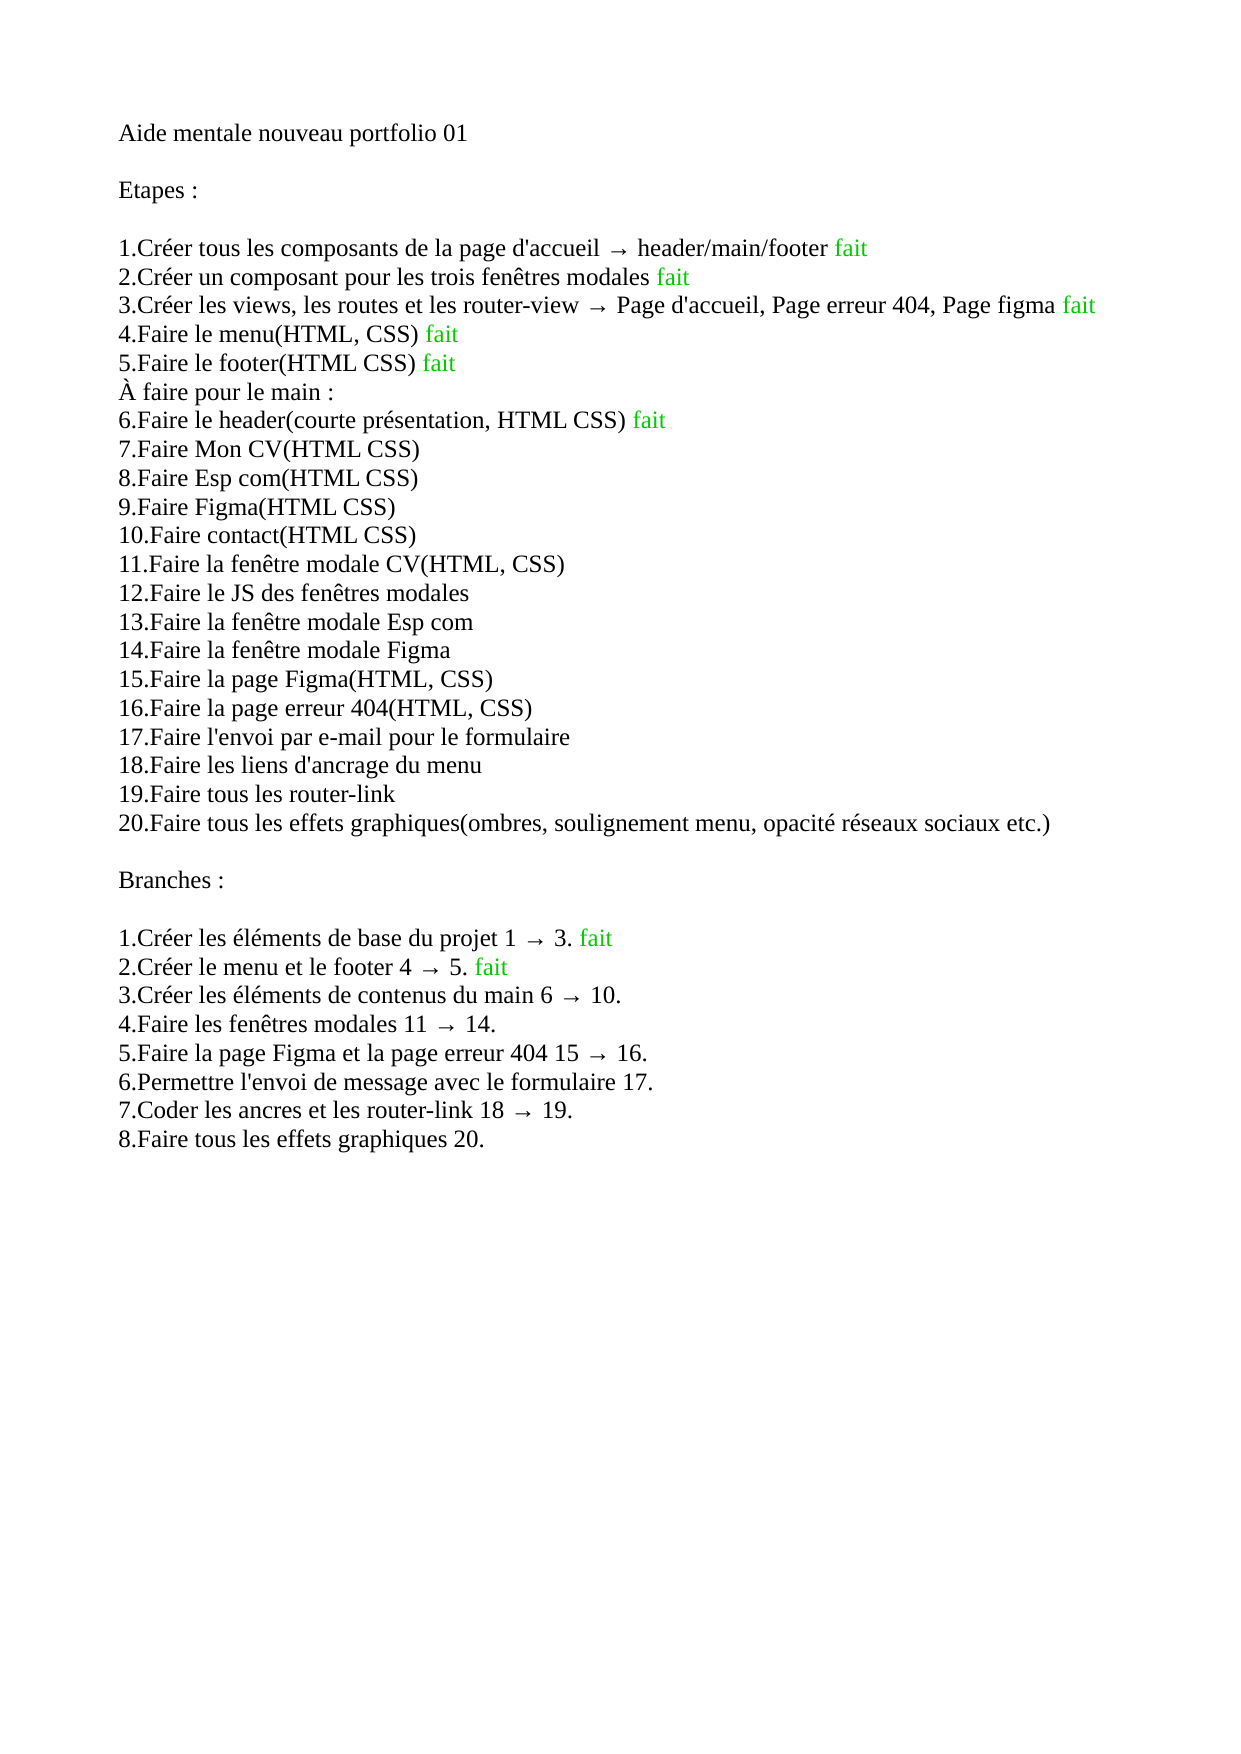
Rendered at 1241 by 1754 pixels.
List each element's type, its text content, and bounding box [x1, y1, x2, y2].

text 14.Faire la fenêtre modale Figma [118, 636, 1122, 664]
text 5.Faire la page Figma et la page erreur 404 15 → 16. [118, 1038, 1122, 1067]
text 12.Faire le JS des fenêtres modales [118, 578, 1122, 607]
text 6.Permettre l'envoi de message avec le formulaire 17. [118, 1067, 1122, 1096]
text 20.Faire tous les effets graphiques(ombres, soulignement menu, opacité réseaux sociaux etc.) [118, 808, 1122, 837]
text 17.Faire l'envoi par e-mail pour le formulaire [118, 722, 1122, 751]
text 13.Faire la fenêtre modale Esp com [118, 607, 1122, 636]
text 11.Faire la fenêtre modale CV(HTML, CSS) [118, 549, 1122, 578]
text Etapes : [118, 176, 1122, 204]
text Aide mentale nouveau portfolio 01 [118, 118, 1122, 147]
text 8.Faire Esp com(HTML CSS) [118, 463, 1122, 492]
text Branches : [118, 866, 1122, 894]
text 10.Faire contact(HTML CSS) [118, 521, 1122, 549]
text 9.Faire Figma(HTML CSS) [118, 492, 1122, 521]
text 1.Créer tous les composants de la page d'accueil → header/main/footer fait [118, 233, 1122, 262]
text 5.Faire le footer(HTML CSS) fait [118, 348, 1122, 377]
text 3.Créer les views, les routes et les router-view → Page d'accueil, Page erreur 404, Page figma fait [118, 291, 1122, 319]
text 15.Faire la page Figma(HTML, CSS) [118, 664, 1122, 693]
text 1.Créer les éléments de base du projet 1 → 3. fait [118, 923, 1122, 952]
text 16.Faire la page erreur 404(HTML, CSS) [118, 693, 1122, 722]
text 4.Faire le menu(HTML, CSS) fait [118, 319, 1122, 348]
text À faire pour le main : [118, 377, 1122, 406]
text 7.Faire Mon CV(HTML CSS) [118, 434, 1122, 463]
text 2.Créer le menu et le footer 4 → 5. fait [118, 952, 1122, 981]
text 18.Faire les liens d'ancrage du menu [118, 751, 1122, 779]
text 6.Faire le header(courte présentation, HTML CSS) fait [118, 406, 1122, 434]
text 19.Faire tous les router-link [118, 779, 1122, 808]
text 2.Créer un composant pour les trois fenêtres modales fait [118, 262, 1122, 291]
text 4.Faire les fenêtres modales 11 → 14. [118, 1009, 1122, 1038]
text 3.Créer les éléments de contenus du main 6 → 10. [118, 981, 1122, 1009]
text 7.Coder les ancres et les router-link 18 → 19. [118, 1096, 1122, 1124]
text 8.Faire tous les effets graphiques 20. [118, 1124, 1122, 1153]
